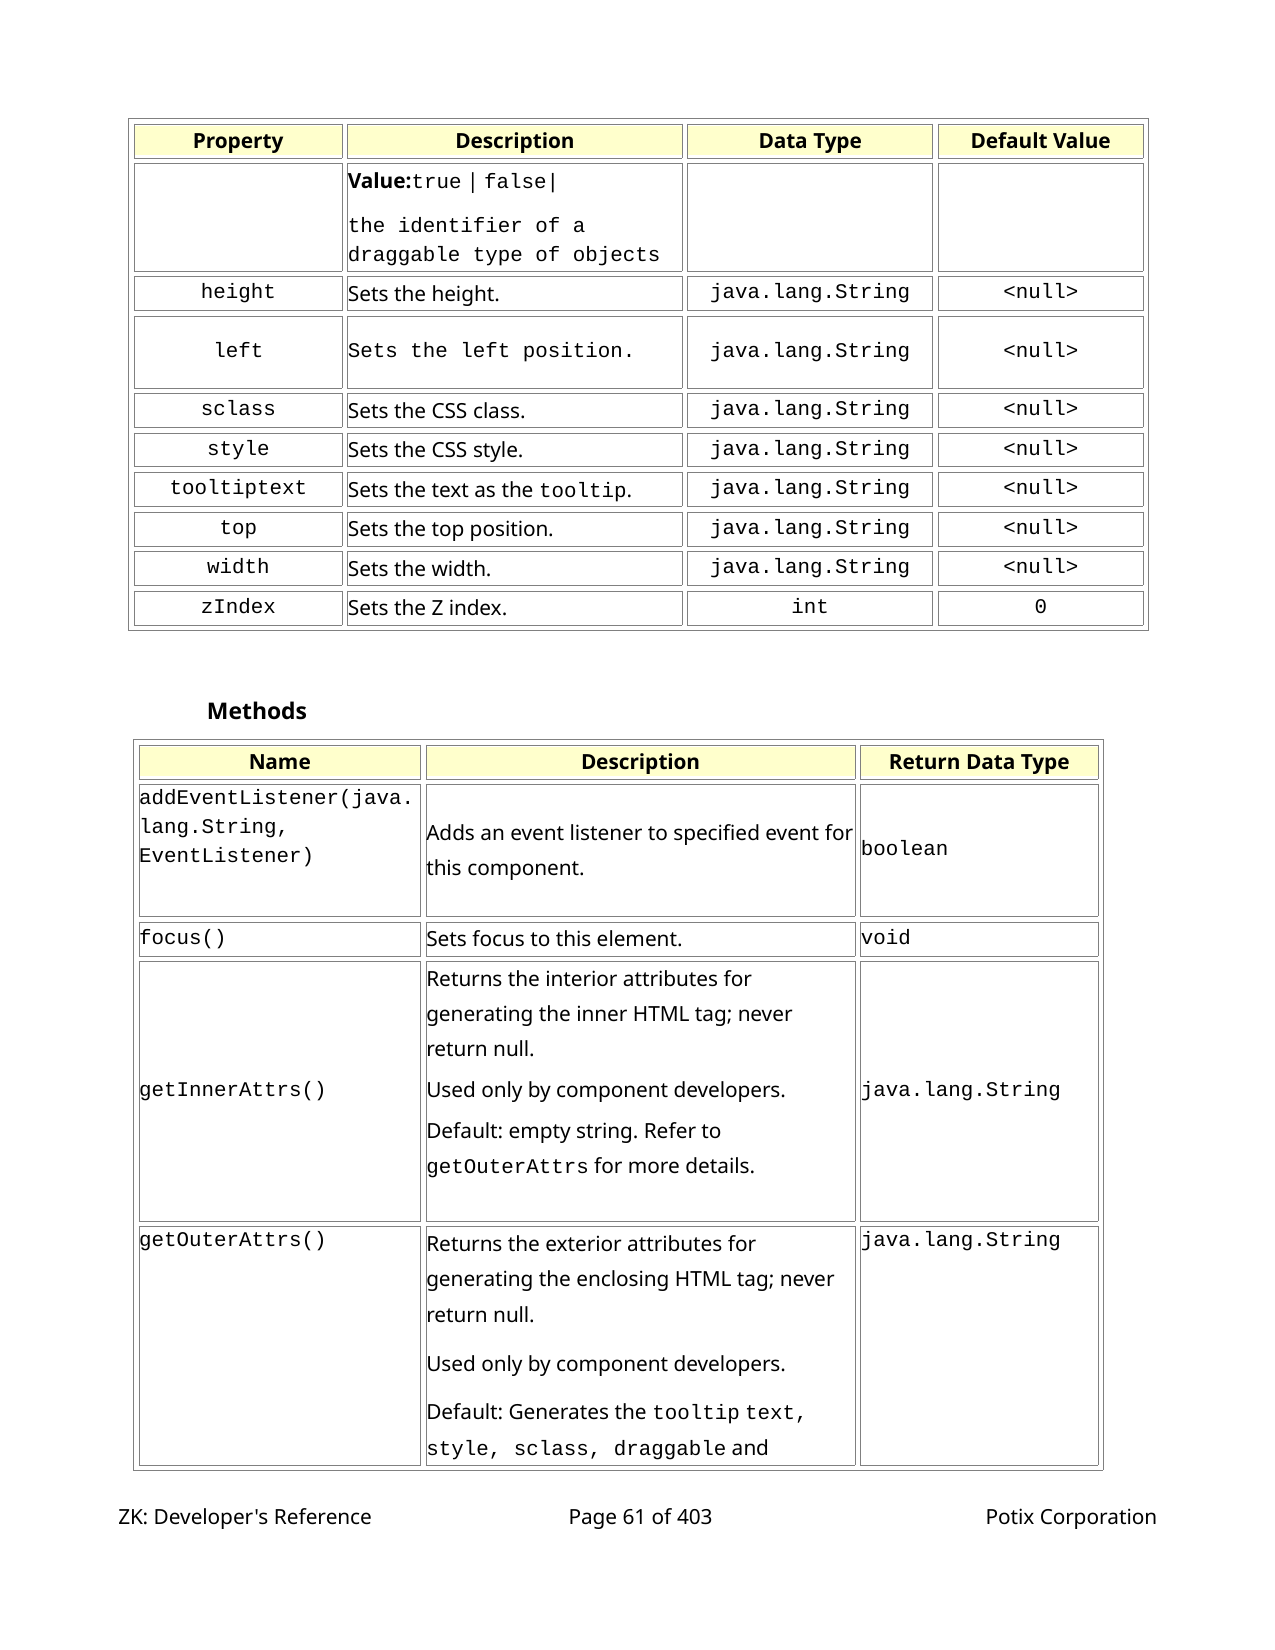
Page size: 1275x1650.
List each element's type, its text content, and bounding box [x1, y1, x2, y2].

table_cell sclass [131, 388, 345, 427]
table_cell focus() [136, 916, 423, 956]
table_cell <null> [935, 388, 1146, 427]
table_cell Sets the top position. [345, 506, 685, 546]
table_header Description [345, 119, 685, 158]
table_cell top [131, 506, 345, 546]
table_header Name [136, 740, 423, 778]
table_cell java.lang.String [685, 546, 935, 585]
table_header Default Value [935, 119, 1146, 158]
table_cell Sets the CSS style. [345, 427, 685, 466]
table_header Description [423, 740, 858, 778]
table_cell java.lang.String [685, 310, 935, 387]
table_cell java.lang.String [858, 956, 1101, 1221]
table_cell <null> [935, 310, 1146, 387]
table_cell <null> [935, 506, 1146, 546]
subtitle Methods [207, 695, 1157, 727]
table_cell [685, 158, 935, 271]
table_cell Returns the exterior attributes for generating the enclosing HTML tag; never return null. Used only by component developers. Default: Generates the tooltip text, style, sclass, draggable and [423, 1221, 858, 1464]
table_cell Returns the interior attributes for generating the inner HTML tag; never return null. Used only by component developers. Default: empty string. Refer to getOuterAttrs for more details. [423, 956, 858, 1221]
table_cell Sets the width. [345, 546, 685, 585]
table_cell java.lang.String [685, 466, 935, 506]
table_cell 0 [935, 585, 1146, 625]
table_cell height [131, 271, 345, 310]
table_cell Sets the text as the tooltip. [345, 466, 685, 506]
table_cell Sets focus to this element. [423, 916, 858, 956]
table_cell boolean [858, 779, 1101, 916]
table_cell Value:true | false| the identifier of a draggable type of objects [345, 158, 685, 271]
table_cell java.lang.String [685, 271, 935, 310]
table_cell java.lang.String [685, 427, 935, 466]
table_cell addEventListener(java.lang.String, EventListener) [136, 779, 423, 916]
table_cell Adds an event listener to specified event for this component. [423, 779, 858, 916]
table_cell Sets the height. [345, 271, 685, 310]
table_cell width [131, 546, 345, 585]
table_cell Sets the left position. [345, 310, 685, 387]
table_cell java.lang.String [858, 1221, 1101, 1464]
table_cell int [685, 585, 935, 625]
table_cell Sets the CSS class. [345, 388, 685, 427]
table_cell getInnerAttrs() [136, 956, 423, 1221]
table_cell java.lang.String [685, 506, 935, 546]
table_cell style [131, 427, 345, 466]
table_cell <null> [935, 427, 1146, 466]
table_cell <null> [935, 271, 1146, 310]
table_cell void [858, 916, 1101, 956]
table_cell [131, 158, 345, 271]
table_cell [935, 158, 1146, 271]
table_cell java.lang.String [685, 388, 935, 427]
table_cell zIndex [131, 585, 345, 625]
table_cell <null> [935, 546, 1146, 585]
table_header Property [131, 119, 345, 158]
table_header Data Type [685, 119, 935, 158]
table_cell <null> [935, 466, 1146, 506]
table_cell Sets the Z index. [345, 585, 685, 625]
table_header Return Data Type [858, 740, 1101, 778]
table_cell tooltiptext [131, 466, 345, 506]
table_cell left [131, 310, 345, 387]
table_cell getOuterAttrs() [136, 1221, 423, 1464]
